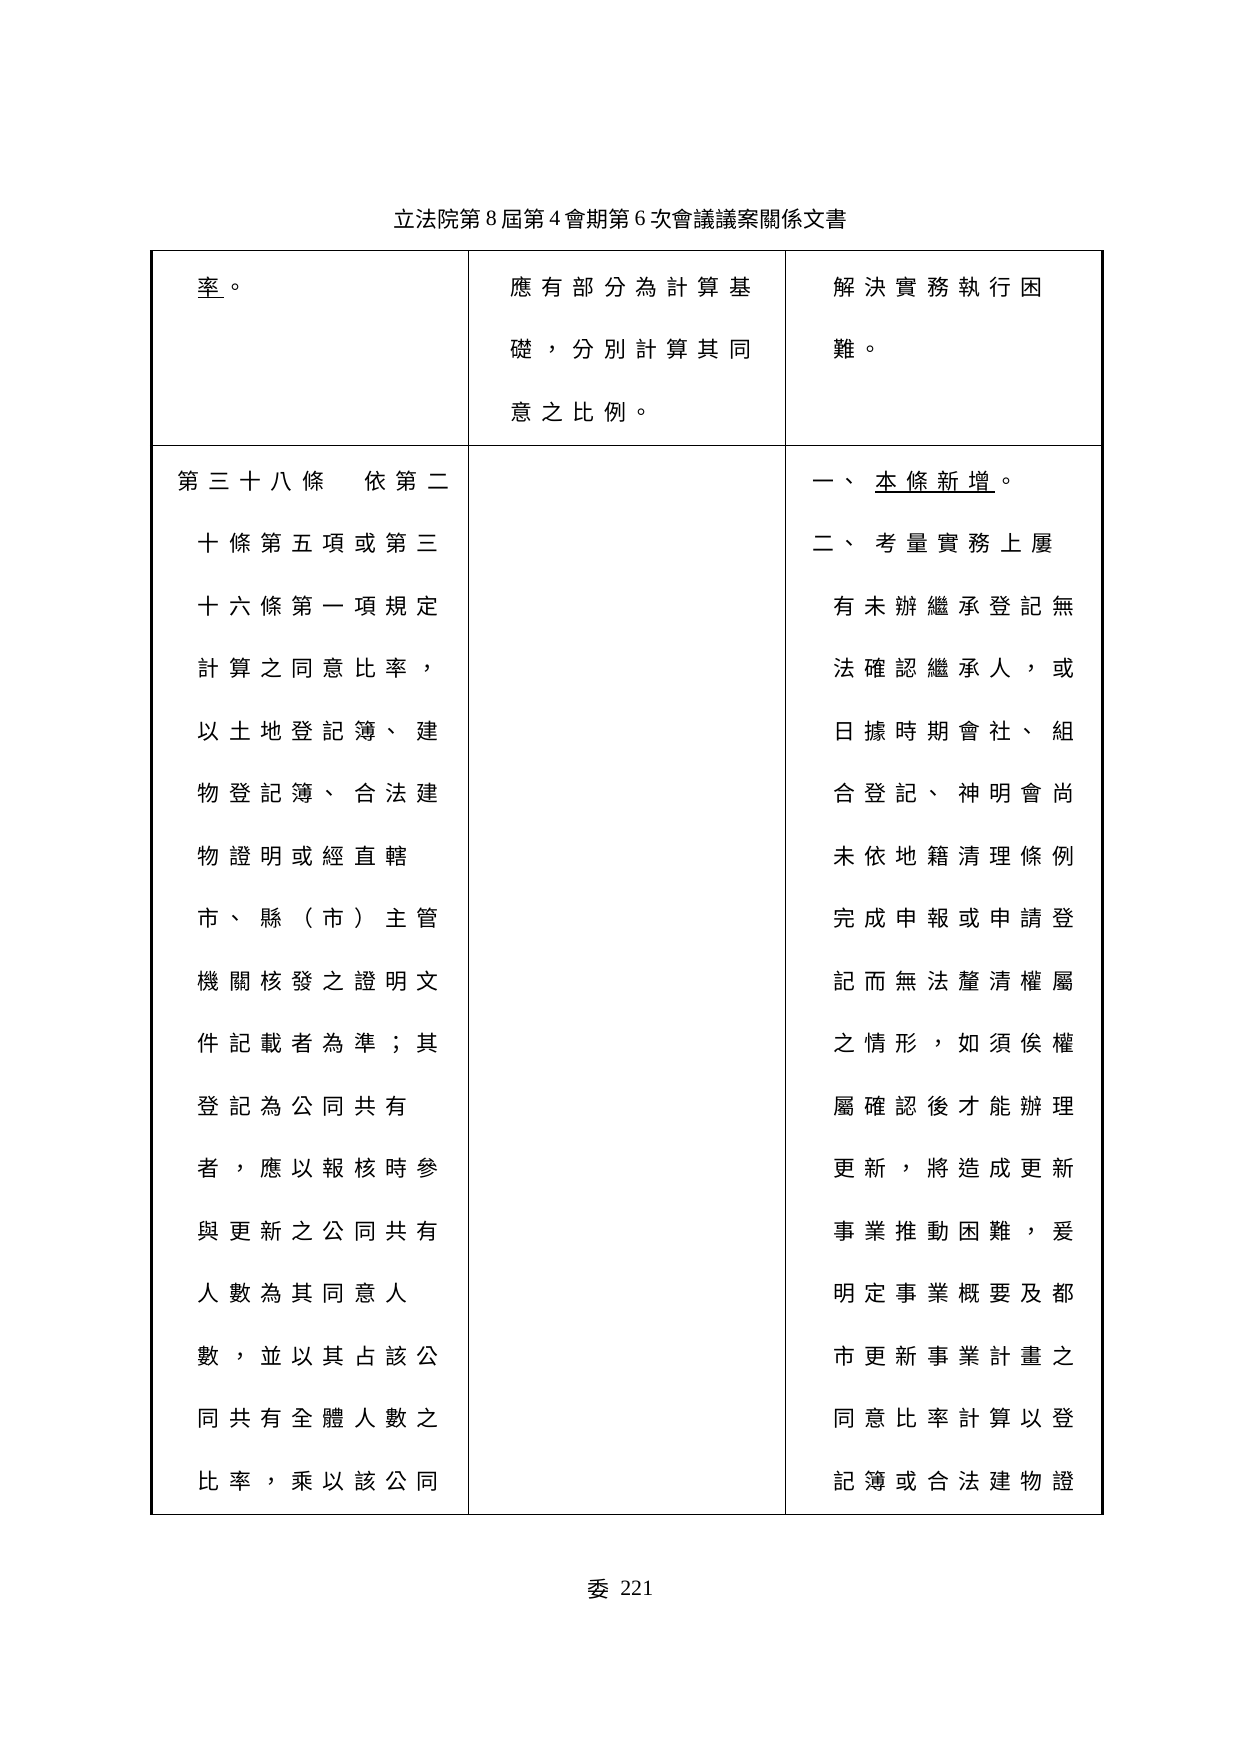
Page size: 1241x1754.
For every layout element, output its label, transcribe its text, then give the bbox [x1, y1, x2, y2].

table_cell 解決實務執行困難。 [786, 251, 1101, 444]
table_cell 一、本條新增。 二、考量實務上屢有未辦繼承登記無法確認繼承人，或日據時期會社、組合登記、神明會尚未依地籍清理條例完成申報或申請登記而無法釐清權屬之情形，如須俟權屬確認後才能辦理更新，將造成更新事業推動困難，爰明定事業概要及都市更新事業計畫之同意比率計算以登記簿或合法建物證 [786, 446, 1101, 1514]
table_cell [469, 446, 785, 1514]
table_cell 應有部分為計算基礎，分別計算其同意之比例。 [469, 251, 785, 444]
table_cell 率。 [153, 251, 468, 444]
table_cell 第三十八條 依第二十條第五項或第三十六條第一項規定計算之同意比率，以土地登記簿、建物登記簿、合法建物證明或經直轄市、縣（市）主管機關核發之證明文件記載者為準；其登記為公同共有者，應以報核時參與更新之公同共有人數為其同意人數，並以其占該公同共有全體人數之比率，乘以該公同 [153, 446, 468, 1514]
